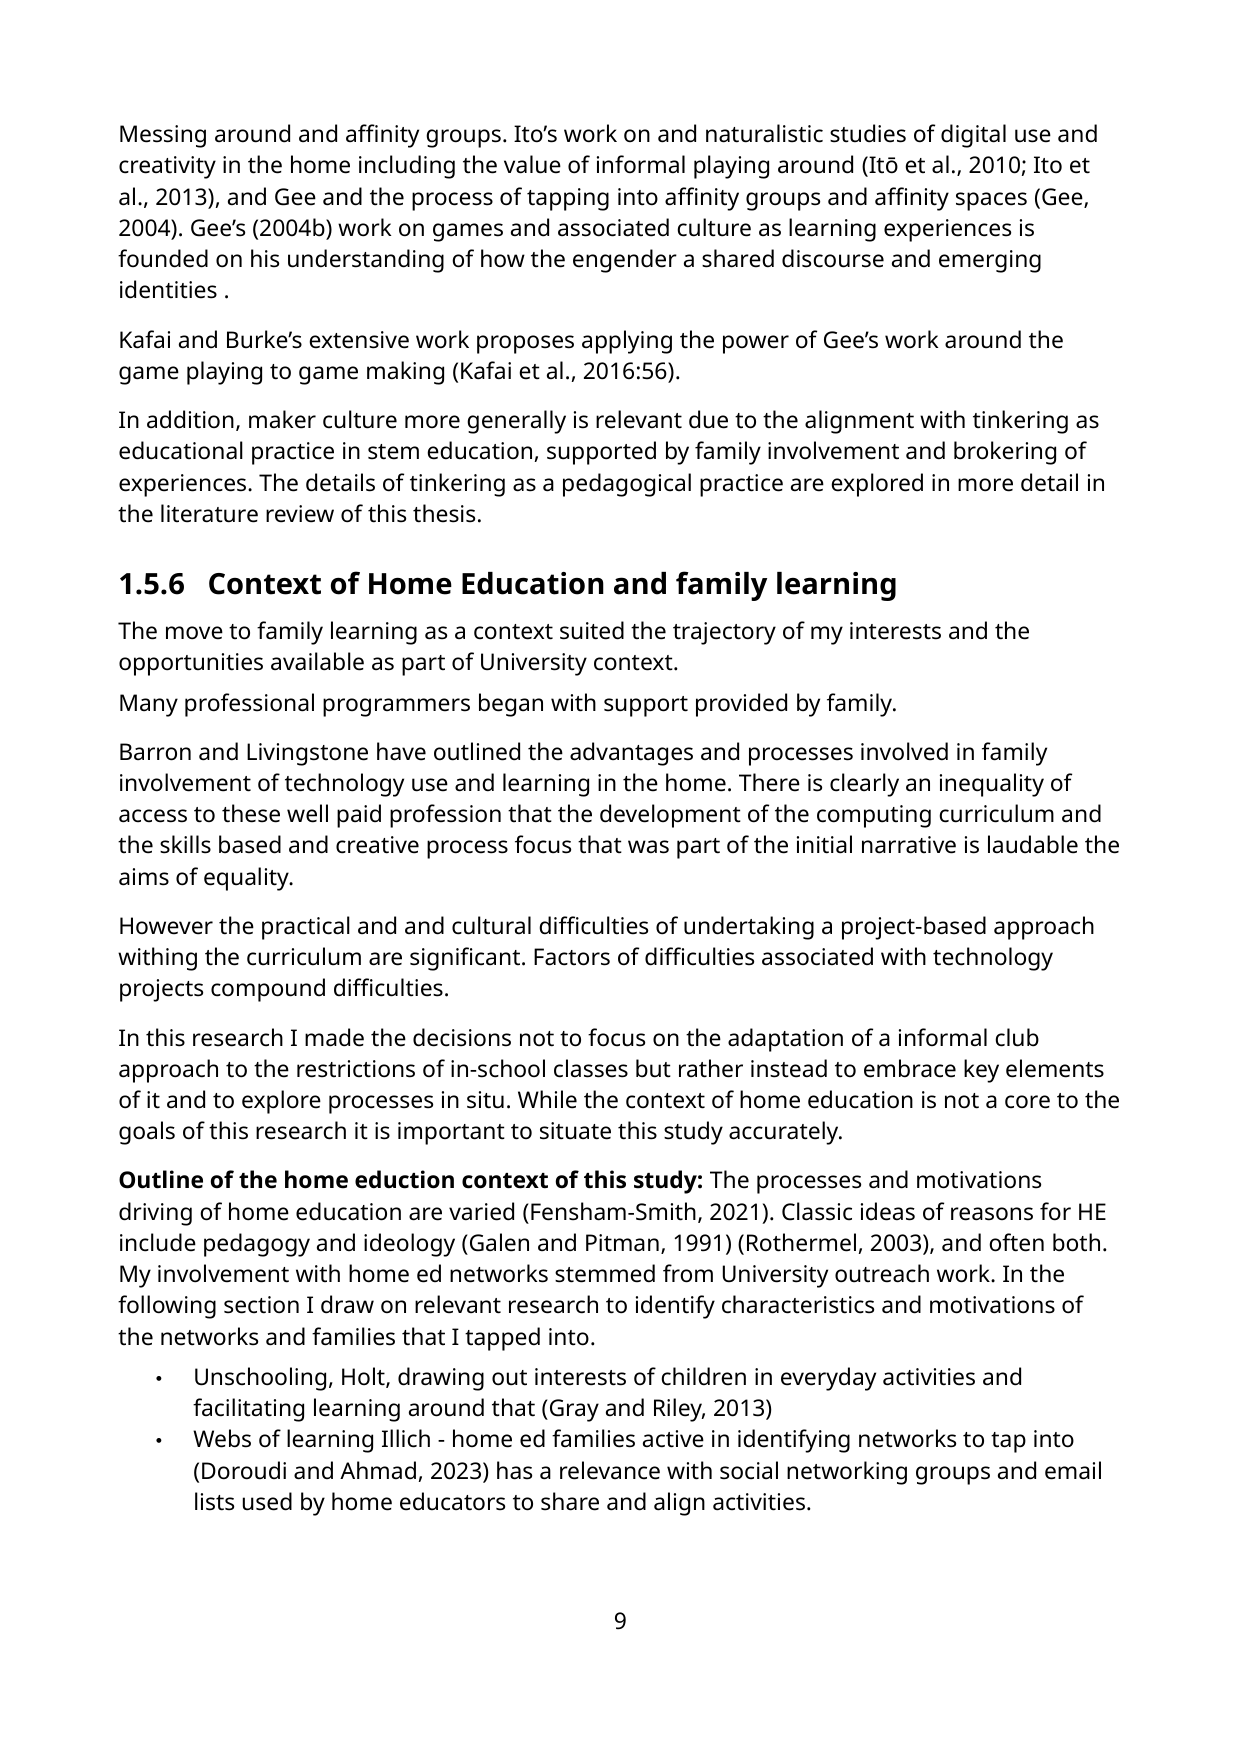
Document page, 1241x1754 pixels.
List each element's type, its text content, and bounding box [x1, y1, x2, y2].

text Outline of the home eduction context of this study: The processes and motivations driving of home education are varied (Fensham-Smith, 2021). Classic ideas of reasons for HE include pedagogy and ideology (Galen and Pitman, 1991) (Rothermel, 2003), and often both. My involvement with home ed networks stemmed from University outreach work. In the following section I draw on relevant research to identify characteristics and motivations of the networks and families that I tapped into. [118, 1164, 1122, 1352]
text Messing around and affinity groups. Ito’s work on and naturalistic studies of digital use and creativity in the home including the value of informal playing around (Itō et al., 2010; Ito et al., 2013), and Gee and the process of tapping into affinity groups and affinity spaces (Gee, 2004). Gee’s (2004b) work on games and associated culture as learning experiences is founded on his understanding of how the engender a shared discourse and emerging identities . [118, 118, 1122, 306]
text In addition, maker culture more generally is relevant due to the alignment with tinkering as educational practice in stem education, supported by family involvement and brokering of experiences. The details of tinkering as a pedagogical practice are explored in more detail in the literature review of this thesis. [118, 404, 1122, 529]
text In this research I made the decisions not to focus on the adaptation of a informal club approach to the restrictions of in-school classes but rather instead to embrace key elements of it and to explore processes in situ. While the context of home education is not a core to the goals of this research it is important to situate this study accurately. [118, 1022, 1122, 1147]
text Kafai and Burke’s extensive work proposes applying the power of Gee’s work around the game playing to game making (Kafai et al., 2016:56). [118, 323, 1122, 386]
text Many professional programmers began with support provided by family. [118, 687, 1122, 718]
subtitle Context of Home Education and family learning [118, 563, 1122, 603]
text Barron and Livingstone have outlined the advantages and processes involved in family involvement of technology use and learning in the home. There is clearly an inequality of access to these well paid profession that the development of the computing curriculum and the skills based and creative process focus that was part of the initial narrative is laudable the aims of equality. [118, 736, 1122, 892]
list Webs of learning Illich - home ed families active in identifying networks to tap into (Doroudi and Ahmad, 2023) has a relevance with social networking groups and email lists used by home educators to share and align activities. [156, 1423, 1122, 1517]
list Unschooling, Holt, drawing out interests of children in everyday activities and facilitating learning around that (Gray and Riley, 2013) [156, 1361, 1122, 1423]
text However the practical and and cultural difficulties of undertaking a project-based approach withing the curriculum are significant. Factors of difficulties associated with technology projects compound difficulties. [118, 910, 1122, 1004]
text The move to family learning as a context suited the trajectory of my interests and the opportunities available as part of University context. [118, 615, 1122, 678]
